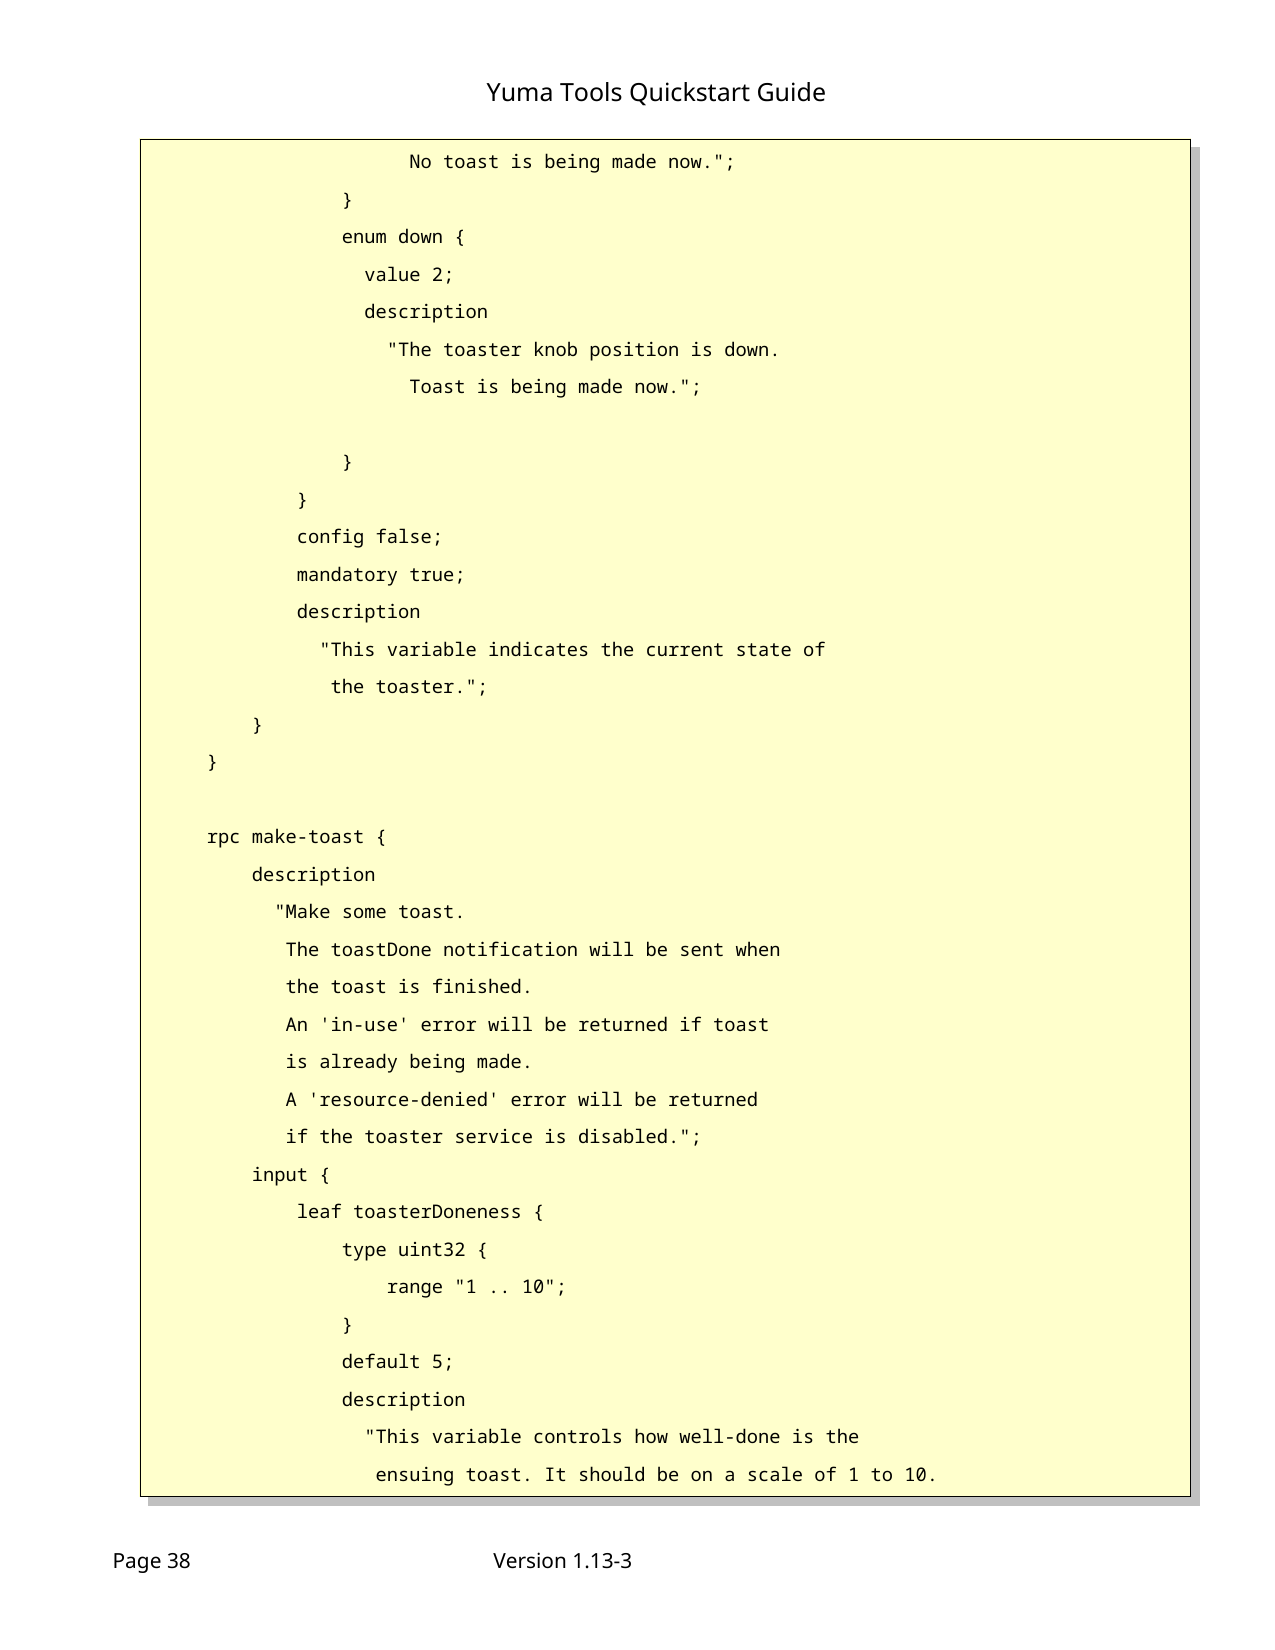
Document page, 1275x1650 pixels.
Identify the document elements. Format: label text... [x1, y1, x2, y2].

text type uint32 { [141, 1226, 1190, 1262]
text mandatory true; [141, 551, 1190, 587]
text default 5; [141, 1338, 1190, 1374]
text is already being made. [141, 1038, 1190, 1074]
text description [141, 288, 1190, 324]
text leaf toasterDoneness { [141, 1188, 1190, 1224]
text "The toaster knob position is down. [141, 326, 1190, 362]
text } [141, 176, 1190, 212]
text range "1 .. 10"; [141, 1263, 1190, 1299]
text } [141, 476, 1190, 512]
text ensuing toast. It should be on a scale of 1 to 10. [141, 1451, 1190, 1496]
text } [141, 701, 1190, 737]
text the toast is finished. [141, 963, 1190, 999]
text "This variable controls how well-done is the [141, 1413, 1190, 1449]
text } [141, 438, 1190, 474]
text } [141, 1301, 1190, 1337]
text if the toaster service is disabled."; [141, 1113, 1190, 1149]
text } [141, 738, 1190, 774]
text description [141, 588, 1190, 624]
text The toastDone notification will be sent when [141, 926, 1190, 962]
text description [141, 1376, 1190, 1412]
text value 2; [141, 251, 1190, 287]
text description [141, 851, 1190, 887]
text "This variable indicates the current state of [141, 626, 1190, 662]
text No toast is being made now."; [141, 140, 1190, 174]
text input { [141, 1151, 1190, 1187]
text the toaster."; [141, 663, 1190, 699]
text enum down { [141, 213, 1190, 249]
text "Make some toast. [141, 888, 1190, 924]
text A 'resource-denied' error will be returned [141, 1076, 1190, 1112]
text An 'in-use' error will be returned if toast [141, 1001, 1190, 1037]
text rpc make-toast { [141, 813, 1190, 849]
text Toast is being made now."; [141, 363, 1190, 399]
text config false; [141, 513, 1190, 549]
